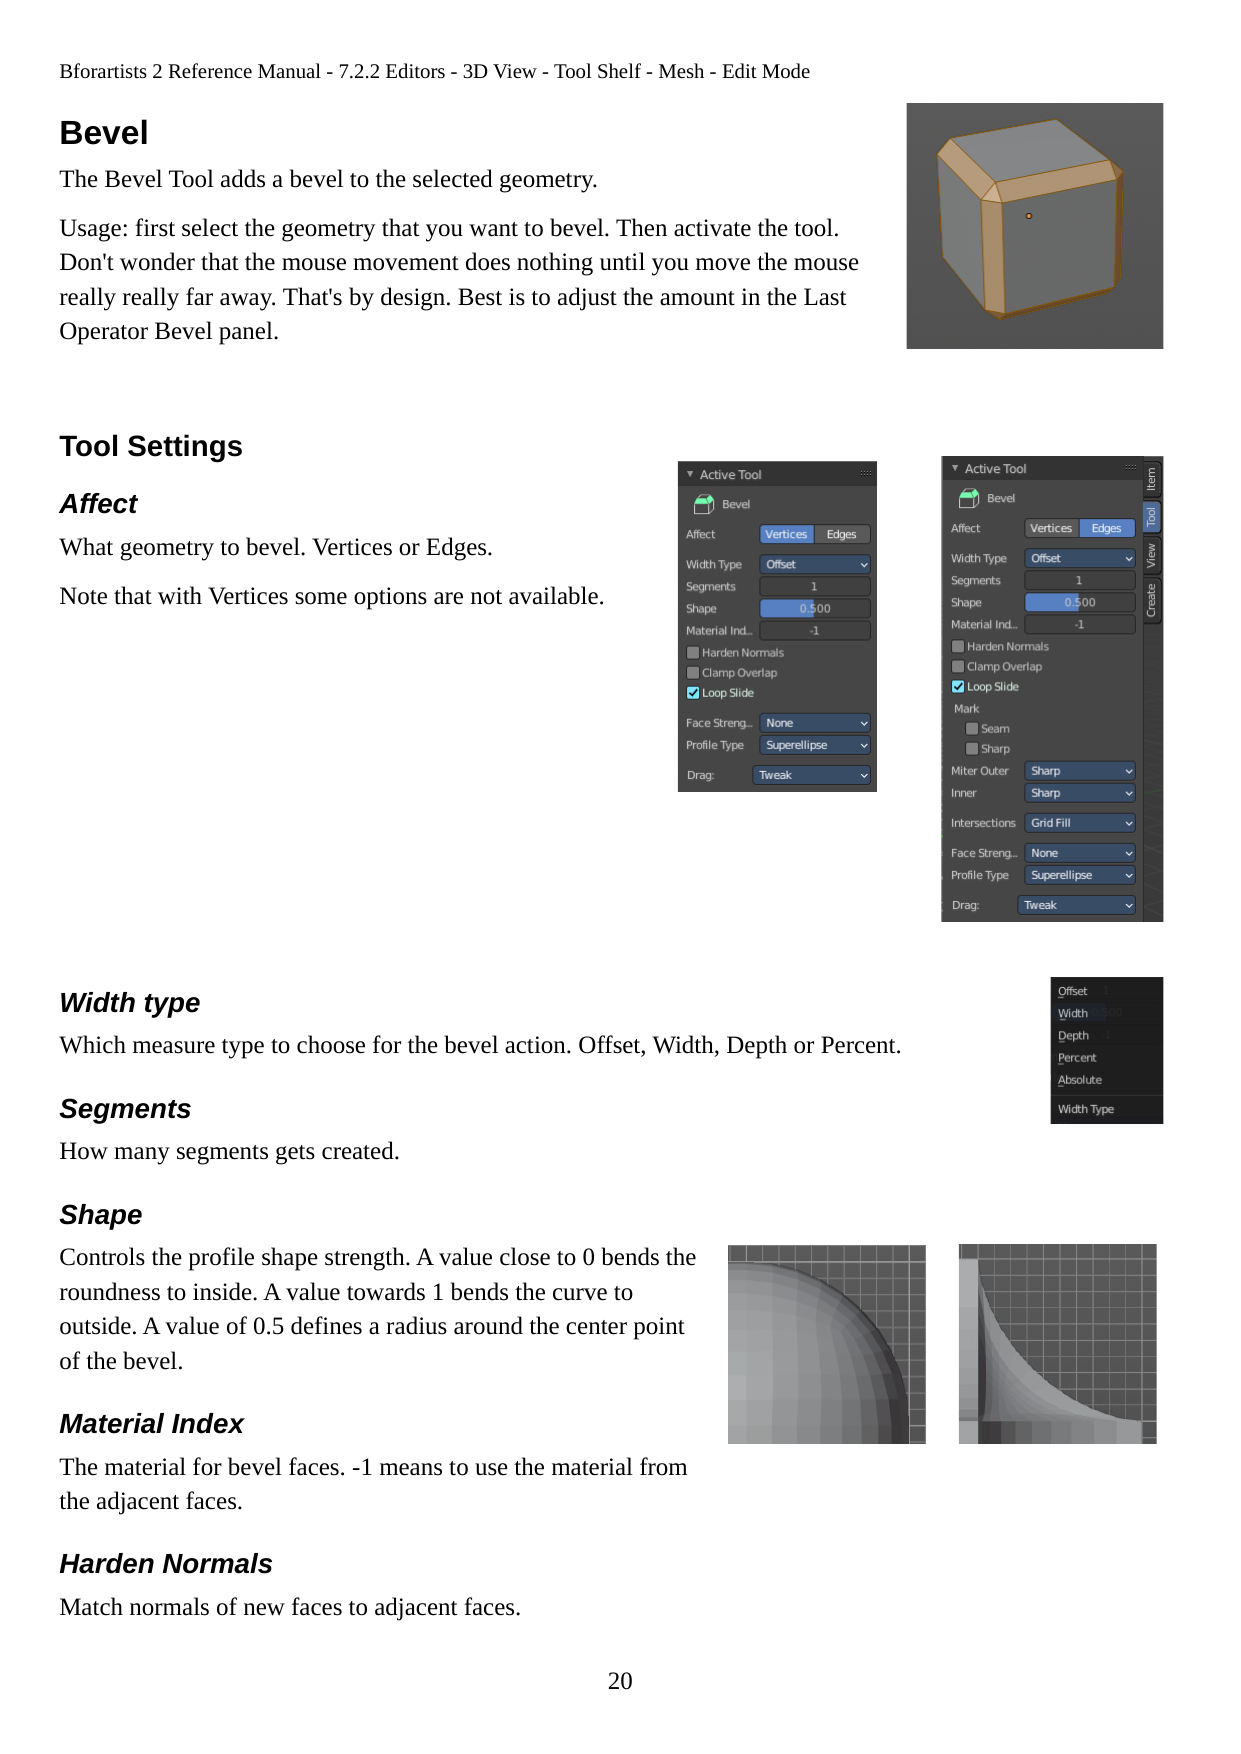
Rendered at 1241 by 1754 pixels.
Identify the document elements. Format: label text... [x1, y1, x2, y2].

subtitle Width type [59, 986, 1050, 1018]
subtitle Shape [59, 1198, 1181, 1230]
subtitle [926, 1407, 958, 1439]
text [877, 532, 941, 561]
text [877, 581, 941, 610]
text Match normals of new faces to adjacent faces. [59, 1592, 1181, 1621]
text Usage: first select the geometry that you want to bevel. Then activate the tool. Don't wonder that the mouse movement does nothing until you move the mouse really really far away. That's by design. Best is to adjust the amount in the Last Operator Bevel panel. [59, 213, 906, 345]
picture [677, 461, 877, 792]
subtitle [1164, 1092, 1181, 1124]
subtitle [1164, 113, 1181, 151]
picture [906, 103, 1164, 349]
subtitle [1157, 1407, 1181, 1439]
text Note that with Vertices some options are not available. [59, 581, 677, 610]
subtitle Bevel [59, 113, 906, 151]
text What geometry to bevel. Vertices or Edges. [59, 532, 677, 561]
text Which measure type to choose for the bevel action. Offset, Width, Depth or Percent. [59, 1031, 1050, 1059]
picture [1050, 977, 1164, 1124]
picture [958, 1244, 1157, 1444]
subtitle [877, 488, 941, 519]
subtitle Affect [59, 488, 677, 519]
picture [728, 1245, 926, 1444]
picture [941, 456, 1164, 922]
subtitle Tool Settings [59, 429, 1181, 463]
subtitle [1164, 488, 1181, 519]
subtitle Material Index [59, 1407, 728, 1439]
text Controls the profile shape strength. A value close to 0 bends the roundness to inside. A value towards 1 bends the curve to outside. A value of 0.5 defines a radius around the center point of the bevel. [59, 1242, 1181, 1374]
text How many segments gets created. [59, 1136, 1181, 1165]
subtitle Segments [59, 1092, 1050, 1124]
text The material for bevel faces. -1 means to use the material from the adjacent faces. [59, 1452, 1181, 1515]
subtitle Harden Normals [59, 1548, 1181, 1580]
subtitle [1164, 986, 1181, 1018]
text The Bevel Tool adds a bevel to the selected geometry. [59, 164, 906, 192]
